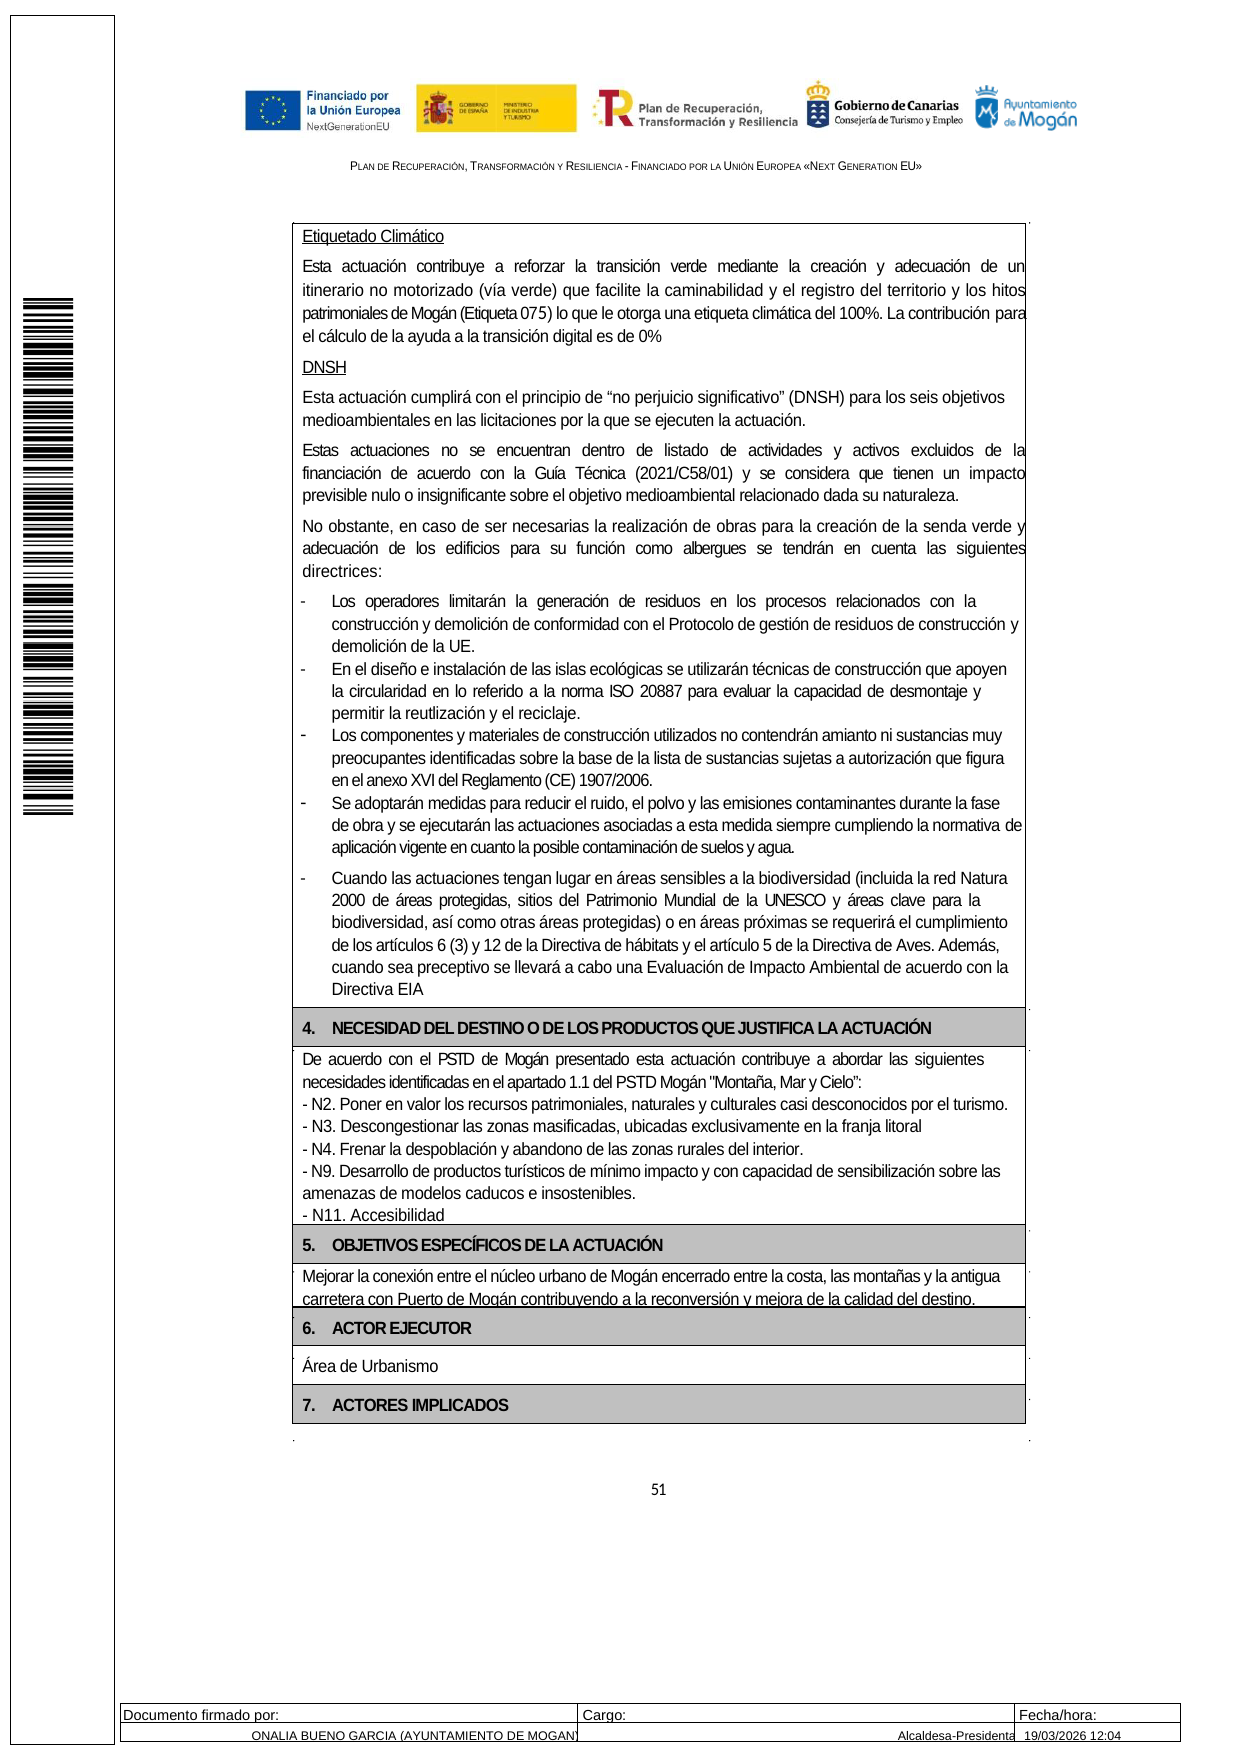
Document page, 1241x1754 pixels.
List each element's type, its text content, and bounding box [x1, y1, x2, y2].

table_cell [1017, 1225, 1025, 1263]
table_header [1017, 224, 1025, 455]
table_cell De acuerdo con el PSTD de Mogán presentado esta actuación contribuye a abordar las siguientes necesidades identificadas en el apartado 1.1 del PSTD Mogán "Montaña, Mar y Cielo”: - N2. Poner en valor los recursos patrimoniales, naturales y culturales casi desconocidos por el turismo. - N3. Descongestionar las zonas masificadas, ubicadas exclusivamente en la franja litoral - N4. Frenar la despoblación y abandono de las zonas rurales del interior. - N9. Desarrollo de productos turísticos de mínimo impacto y con capacidad de sensibilización sobre las amenazas de modelos caducos e insostenibles. - N11. Accesibilidad [302, 1047, 1017, 1224]
table_cell [1017, 1385, 1025, 1423]
text PLAN DE RECUPERACIÓN, TRANSFORMACIÓN Y RESILIENCIA - FINANCIADO POR LA UNIÓN EUROPEA «NEXT GENERATION EU» [350, 157, 1188, 173]
table_header [293, 224, 302, 1007]
table_cell ONALIA BUENO GARCIA (AYUNTAMIENTO DE MOGAN) [121, 1723, 577, 1741]
table_cell 7. ACTORES IMPLICADOS [302, 1385, 1017, 1423]
table_cell [293, 1385, 302, 1423]
table_header Cargo: [578, 1704, 1014, 1722]
table_cell [293, 1346, 302, 1384]
table_cell [1017, 1008, 1025, 1046]
table_cell 5. OBJETIVOS ESPECÍFICOS DE LA ACTUACIÓN [302, 1225, 1017, 1263]
table_cell [1017, 1346, 1025, 1384]
table_cell [293, 1264, 302, 1306]
table_cell [1017, 1308, 1025, 1345]
table_cell 19/03/2026 12:04 [1015, 1723, 1180, 1741]
table_cell Mejorar la conexión entre el núcleo urbano de Mogán encerrado entre la costa, las montañas y la antigua carretera con Puerto de Mogán contribuyendo a la reconversión y mejora de la calidad del destino. [302, 1264, 1017, 1306]
table_header Etiquetado Climático Esta actuación contribuye a reforzar la transición verde mediante la creación y adecuación de un itinerario no motorizado (vía verde) que facilite la caminabilidad y el registro del territorio y los hitos patrimoniales de Mogán (Etiqueta 075) lo que le otorga una etiqueta climática del 100%. La contribución para el cálculo de la ayuda a la transición digital es de 0% DNSH Esta actuación cumplirá con el principio de “no perjuicio significativo” (DNSH) para los seis objetivos medioambientales en las licitaciones por la que se ejecuten la actuación. Estas actuaciones no se encuentran dentro de listado de actividades y activos excluidos de la financiación de acuerdo con la Guía Técnica (2021/C58/01) y se considera que tienen un impacto previsible nulo o insignificante sobre el objetivo medioambiental relacionado dada su naturaleza. No obstante, en caso de ser necesarias la realización de obras para la creación de la senda verde y adecuación de los edificios para su función como albergues se tendrán en cuenta las siguientes directrices: Los operadores limitarán la generación de residuos en los procesos relacionados con la construcción y demolición de conformidad con el Protocolo de gestión de residuos de construcción y demolición de la UE. En el diseño e instalación de las islas ecológicas se utilizarán técnicas de construcción que apoyen la circularidad en lo referido a la norma ISO 20887 para evaluar la capacidad de desmontaje y permitir la reutlización y el reciclaje. Los componentes y materiales de construcción utilizados no contendrán amianto ni sustancias muy preocupantes identificadas sobre la base de la lista de sustancias sujetas a autorización que figura en el anexo XVI del Reglamento (CE) 1907/2006. Se adoptarán medidas para reducir el ruido, el polvo y las emisiones contaminantes durante la fase de obra y se ejecutarán las actuaciones asociadas a esta medida siempre cumpliendo la normativa de aplicación vigente en cuanto la posible contaminación de suelos y agua. Cuando las actuaciones tengan lugar en áreas sensibles a la biodiversidad (incluida la red Natura 2000 de áreas protegidas, sitios del Patrimonio Mundial de la UNESCO y áreas clave para la biodiversidad, así como otras áreas protegidas) o en áreas próximas se requerirá el cumplimiento de los artículos 6 (3) y 12 de la Directiva de hábitats y el artículo 5 de la Directiva de Aves. Además, cuando sea preceptivo se llevará a cabo una Evaluación de Impacto Ambiental de acuerdo con la Directiva EIA [302, 224, 1017, 1007]
table_cell [293, 1225, 302, 1263]
table_header [1017, 475, 1025, 1007]
table_header Fecha/hora: [1015, 1704, 1180, 1722]
table_cell [293, 1008, 302, 1046]
table_header [1017, 451, 1025, 474]
picture [21, 296, 75, 818]
picture [229, 78, 969, 138]
text 51 [651, 1481, 1188, 1499]
table_cell Alcaldesa-Presidenta [578, 1723, 1014, 1741]
table_cell [1017, 1047, 1025, 1224]
table_cell [293, 1047, 302, 1224]
table_header Documento firmado por: [121, 1704, 577, 1722]
table_cell 4. NECESIDAD DEL DESTINO O DE LOS PRODUCTOS QUE JUSTIFICA LA ACTUACIÓN [302, 1008, 1017, 1046]
picture [973, 84, 1078, 133]
table_cell [293, 1308, 302, 1345]
table_cell [1017, 1264, 1025, 1306]
table_cell Área de Urbanismo [302, 1346, 1017, 1384]
table_cell 6. ACTOR EJECUTOR [302, 1308, 1017, 1345]
